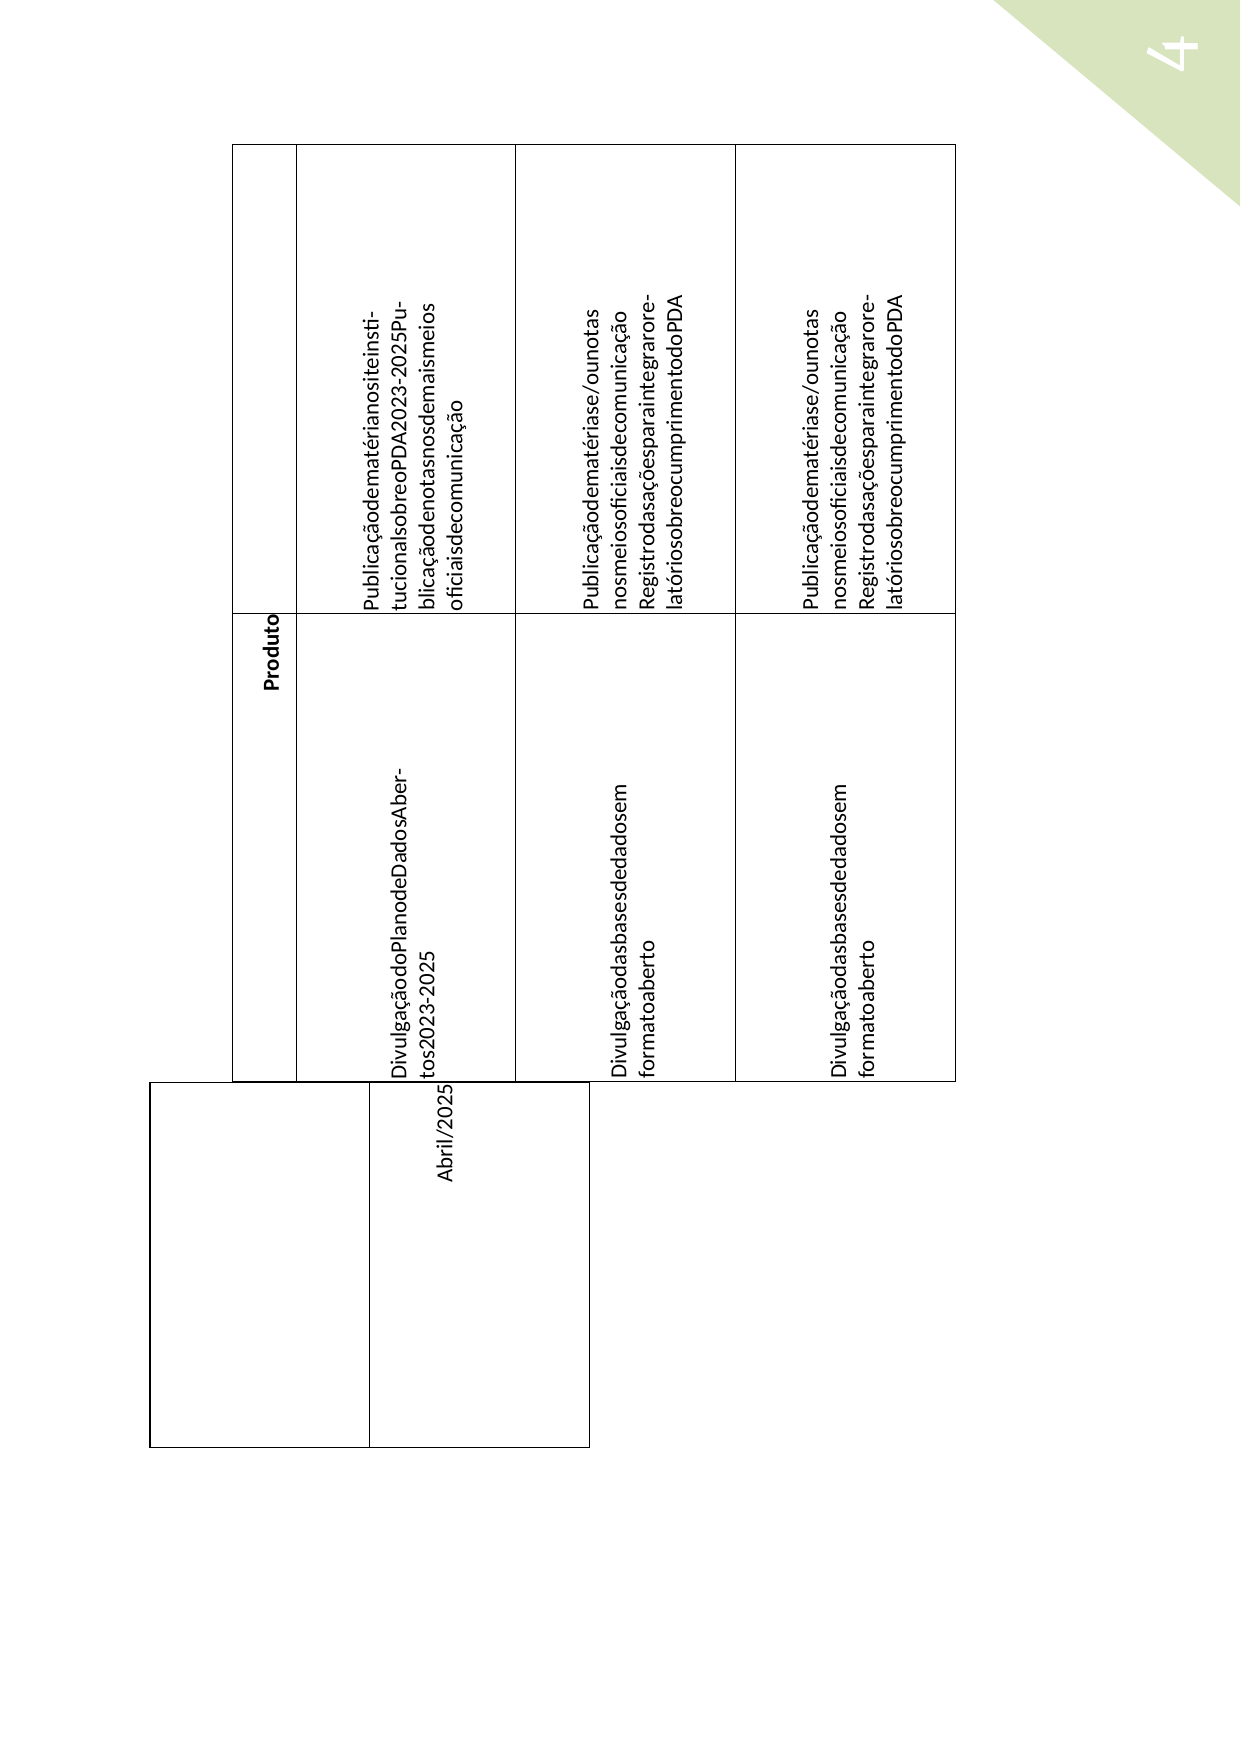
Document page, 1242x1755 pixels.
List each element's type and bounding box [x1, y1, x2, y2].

table_cell [233, 614, 296, 1081]
table_cell [736, 614, 955, 1081]
table_cell [516, 614, 735, 1081]
table_header [13, 144, 225, 1082]
table_cell [297, 145, 515, 613]
table_header [151, 1083, 369, 1447]
table_header [225, 144, 232, 1082]
table_cell [516, 145, 735, 613]
table_cell [736, 145, 955, 613]
table_cell [297, 614, 515, 1081]
table_header [370, 1083, 589, 1447]
table_cell [233, 145, 296, 613]
